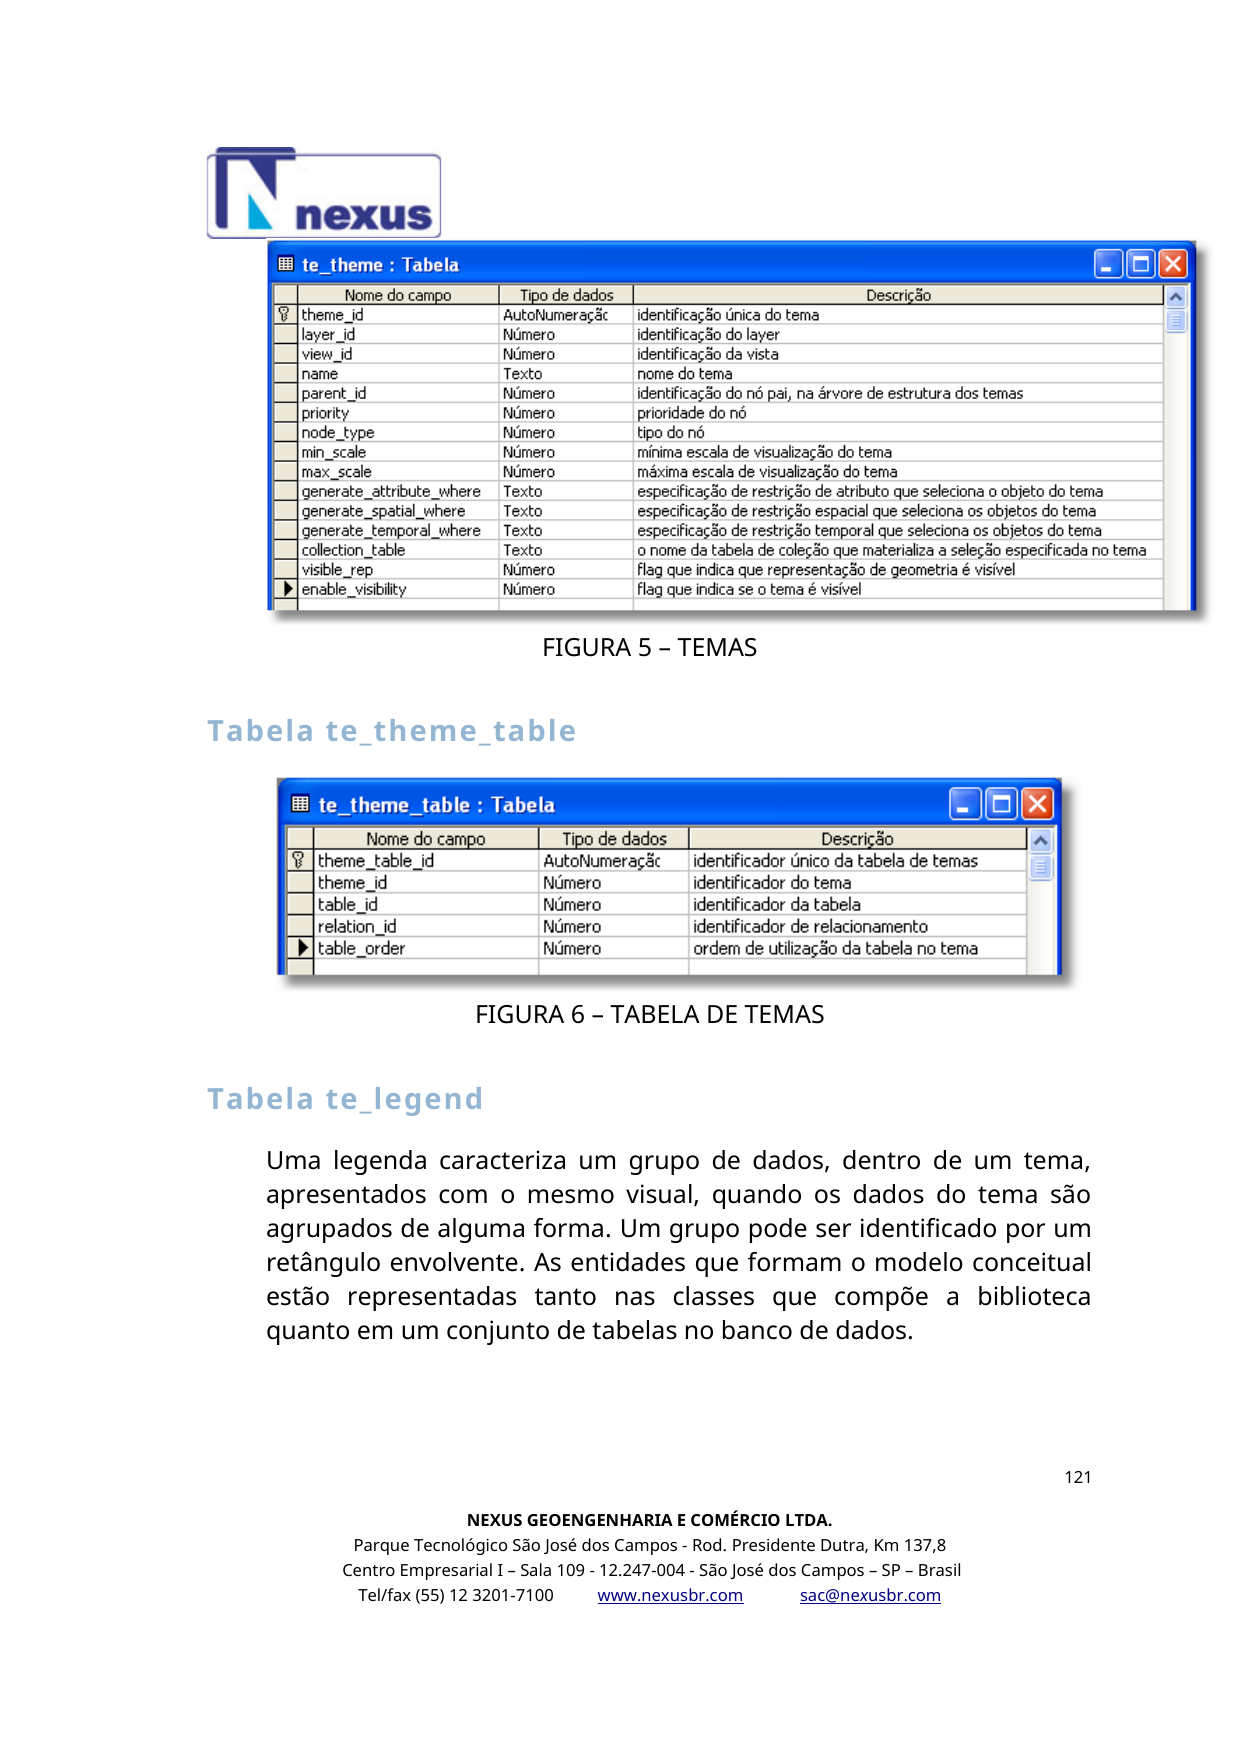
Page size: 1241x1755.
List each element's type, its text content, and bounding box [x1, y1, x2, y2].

text Figura 5 – Temas [207, 629, 1093, 664]
subtitle Tabela te_legend [207, 1078, 1093, 1118]
text Figura 6 – Tabela de temas [207, 997, 1093, 1031]
subtitle Tabela te_theme_table [207, 711, 1093, 750]
text Uma legenda caracteriza um grupo de dados, dentro de um tema, apresentados com o mesmo visual, quando os dados do tema são agrupados de alguma forma. Um grupo pode ser identificado por um retângulo envolvente. As entidades que formam o modelo conceitual estão representadas tanto nas classes que compõe a biblioteca quanto em um conjunto de tabelas no banco de dados. [266, 1143, 1093, 1347]
